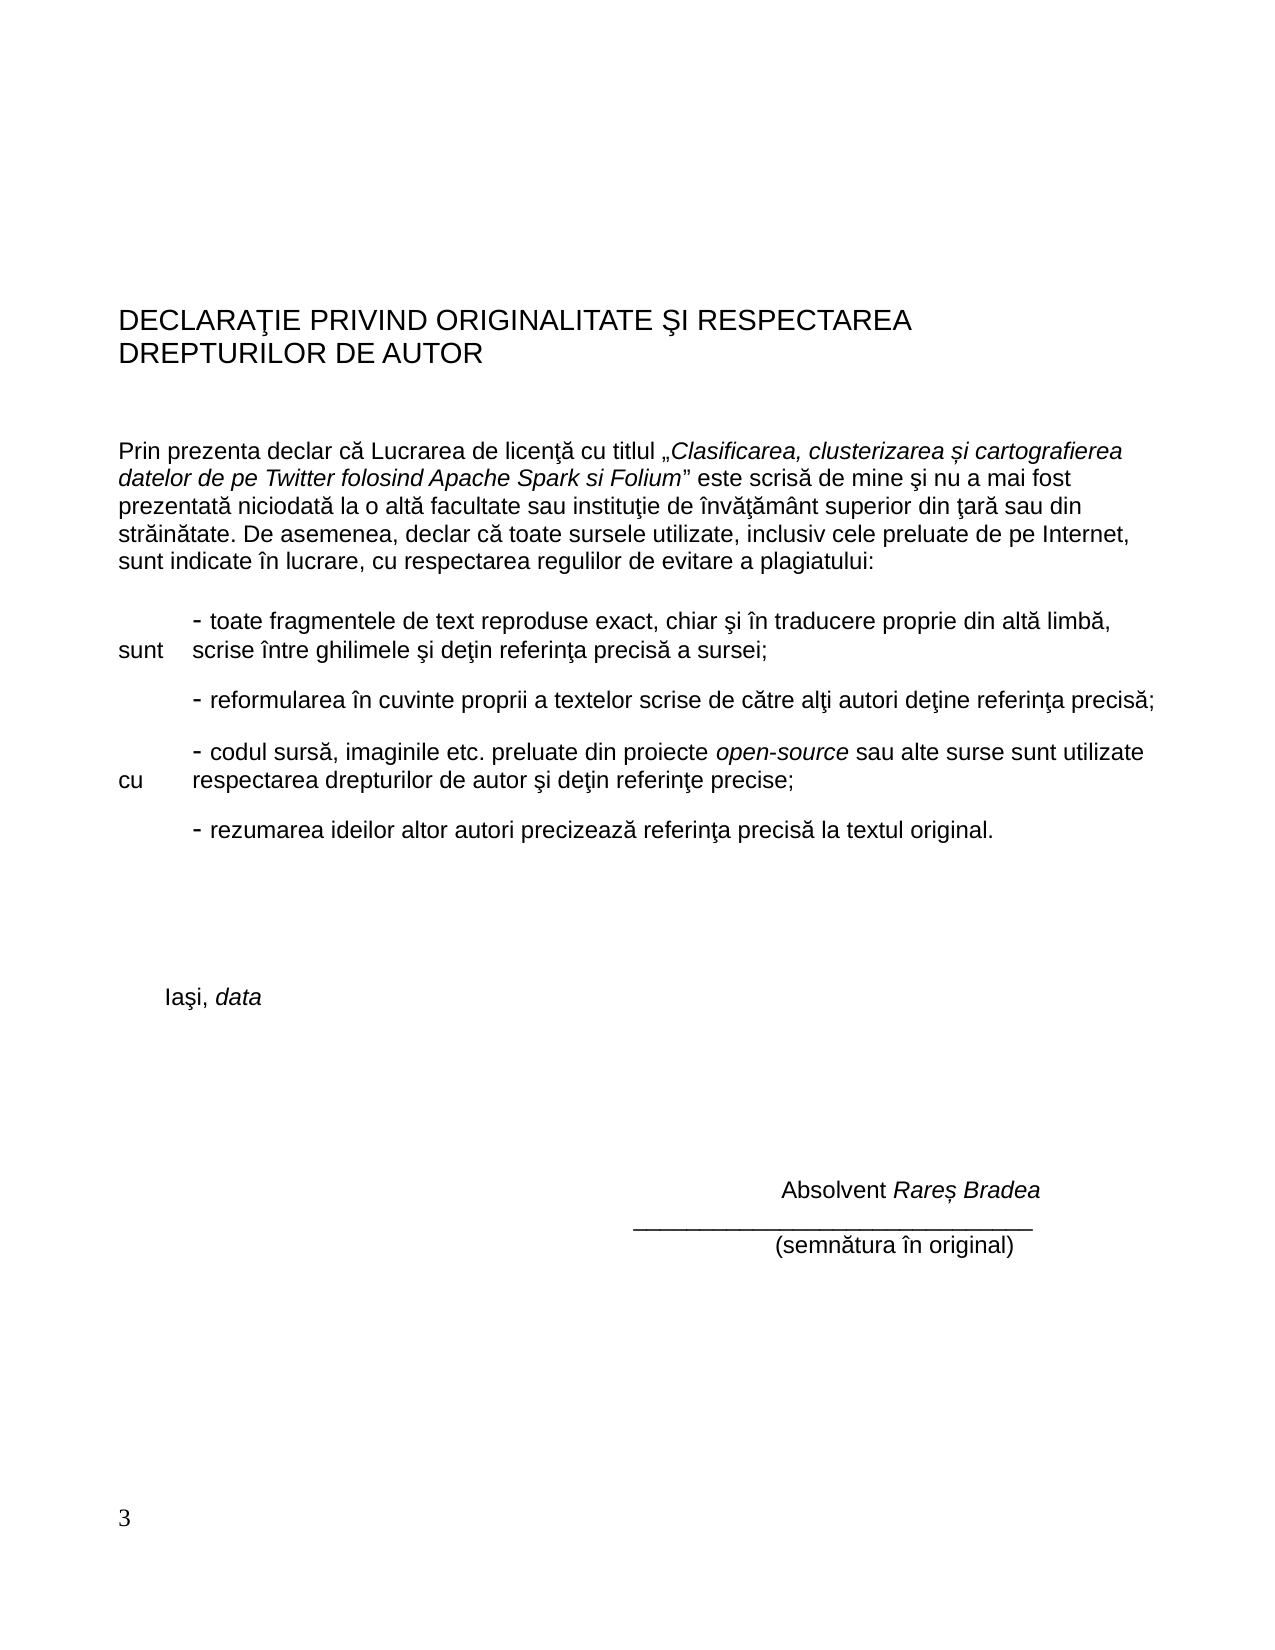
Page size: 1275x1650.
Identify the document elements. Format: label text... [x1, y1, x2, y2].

text Absolvent Rareș Bradea [118, 1176, 1157, 1204]
text - reformularea în cuvinte proprii a textelor scrise de către alţi autori deţine referinţa precisă; [118, 681, 1157, 715]
text DECLARAŢIE PRIVIND ORIGINALITATE ŞI RESPECTAREA [118, 303, 1157, 336]
text DREPTURILOR DE AUTOR [118, 336, 1157, 370]
text - rezumarea ideilor altor autori precizează referinţa precisă la textul original. [118, 811, 1157, 845]
text Iaşi, data [118, 983, 1157, 1011]
text (semnătura în original) [118, 1231, 1157, 1259]
text Prin prezenta declar că Lucrarea de licenţă cu titlul „Clasificarea, clusterizarea și cartografierea datelor de pe Twitter folosind Apache Spark si Folium” este scrisă de mine şi nu a mai fost prezentată niciodată la o altă facultate sau instituţie de învăţământ superior din ţară sau din străinătate. De asemenea, declar că toate sursele utilizate, inclusiv cele preluate de pe Internet, sunt indicate în lucrare, cu respectarea regulilor de evitare a plagiatului: [118, 437, 1157, 575]
text ______________________________ [118, 1204, 1157, 1231]
text - codul sursă, imaginile etc. preluate din proiecte open-source sau alte surse sunt utilizate cu respectarea drepturilor de autor şi deţin referinţe precise; [118, 732, 1157, 794]
text - toate fragmentele de text reproduse exact, chiar şi în traducere proprie din altă limbă, sunt scrise între ghilimele şi deţin referinţa precisă a sursei; [118, 602, 1157, 663]
